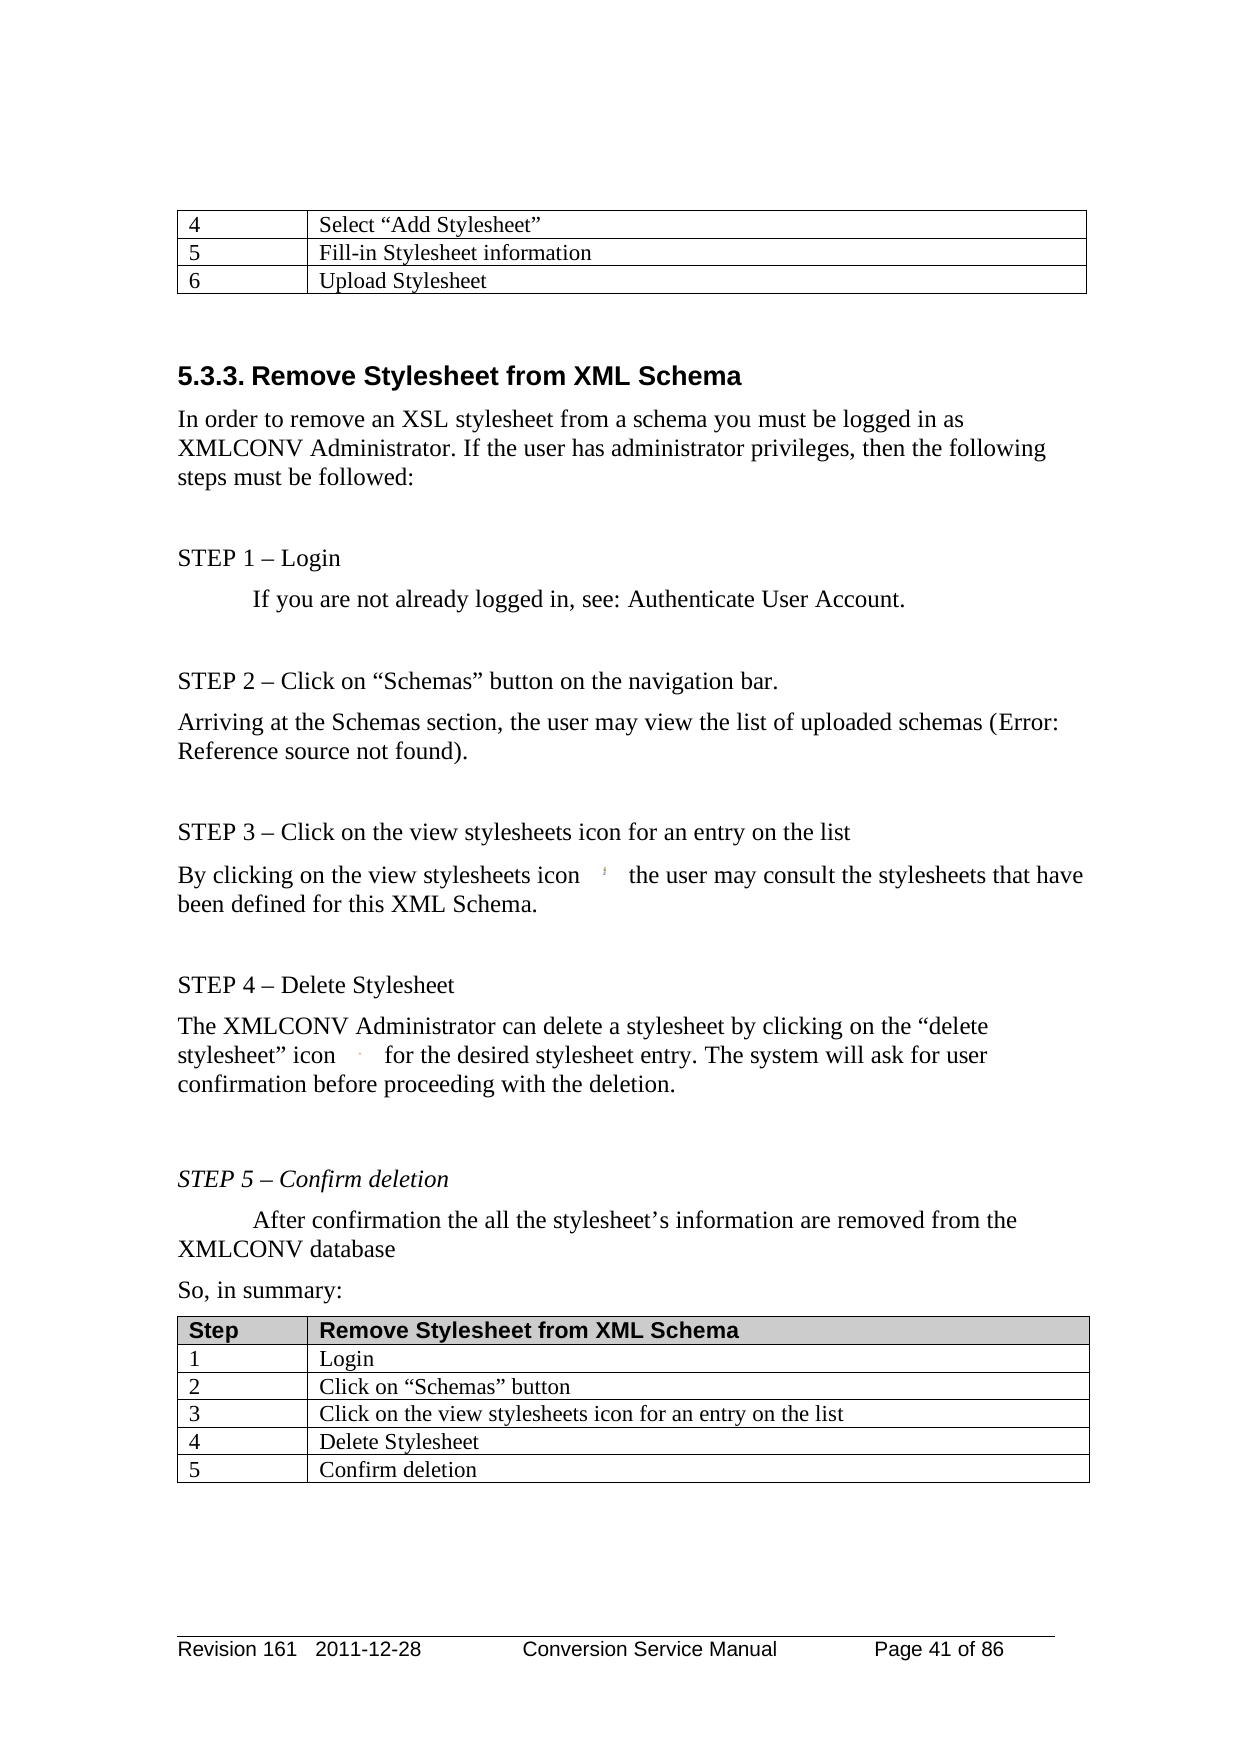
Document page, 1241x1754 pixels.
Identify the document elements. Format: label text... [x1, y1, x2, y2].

table_cell 4 [178, 1428, 307, 1454]
table_cell Login [308, 1345, 1089, 1372]
table_cell 2 [178, 1373, 307, 1399]
table_cell Fill-in Stylesheet information [308, 239, 1086, 265]
subtitle Remove Stylesheet from XML Schema [177, 360, 1092, 391]
table_cell Confirm deletion [308, 1455, 1089, 1482]
text STEP 1 – Login [177, 543, 1092, 572]
table_header Remove Stylesheet from XML Schema [308, 1317, 1089, 1344]
table_cell 4 [178, 211, 307, 238]
text STEP 2 – Click on “Schemas” button on the navigation bar. [177, 666, 1092, 695]
table_header Step [178, 1317, 307, 1344]
text So, in summary: [177, 1275, 1092, 1304]
text The XMLCONV Administrator can delete a stylesheet by clicking on the “delete stylesheet” icon for the desired stylesheet entry. The system will ask for user confirmation before proceeding with the deletion. [177, 1011, 1092, 1098]
table_cell Delete Stylesheet [308, 1428, 1089, 1454]
text In order to remove an XSL stylesheet from a schema you must be logged in as XMLCONV Administrator. If the user has administrator privileges, then the following steps must be followed: [177, 403, 1092, 491]
table_cell 1 [178, 1345, 307, 1372]
text If you are not already logged in, see: Authenticate User Account. [177, 584, 1092, 613]
table_cell Select “Add Stylesheet” [308, 211, 1086, 238]
table_cell 6 [178, 266, 307, 293]
text After confirmation the all the stylesheet’s information are removed from the XMLCONV database [177, 1205, 1092, 1263]
text STEP 4 – Delete Stylesheet [177, 970, 1092, 999]
table_cell 3 [178, 1400, 307, 1427]
table_cell Upload Stylesheet [308, 266, 1086, 293]
table_cell Click on “Schemas” button [308, 1373, 1089, 1399]
table_cell 5 [178, 1455, 307, 1482]
table_cell 5 [178, 239, 307, 265]
text STEP 3 – Click on the view stylesheets icon for an entry on the list [177, 817, 1092, 846]
text By clicking on the view stylesheets icon the user may consult the stylesheets that have been defined for this XML Schema. [177, 858, 1092, 918]
text Arriving at the Schemas section, the user may view the list of uploaded schemas (Error: Reference source not found). [177, 707, 1092, 765]
table_cell Click on the view stylesheets icon for an entry on the list [308, 1400, 1089, 1427]
text STEP 5 – Confirm deletion [177, 1163, 1092, 1193]
